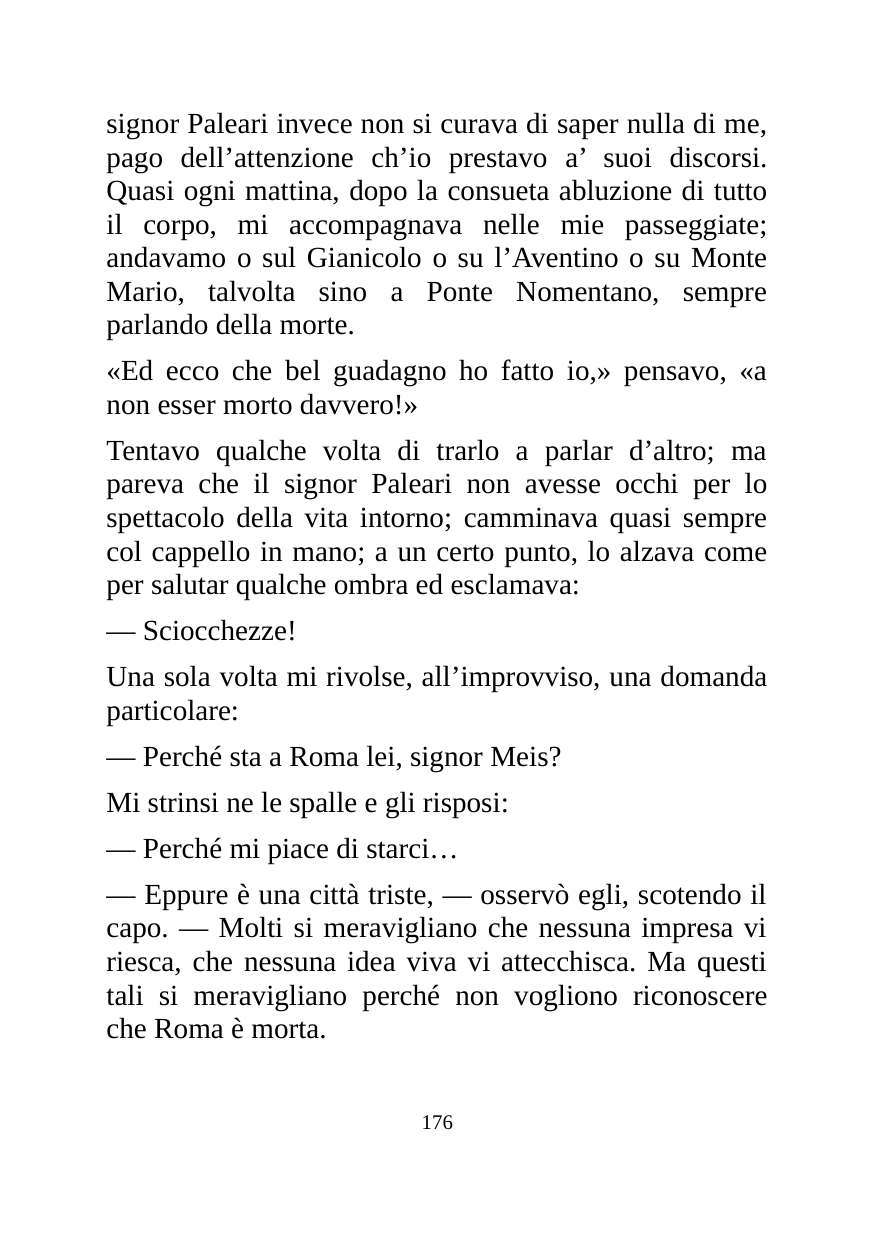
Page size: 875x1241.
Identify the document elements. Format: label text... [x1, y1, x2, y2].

text «Ed ecco che bel guadagno ho fatto io,» pensavo, «a non esser morto davvero!» [106, 353, 768, 421]
text Mi strinsi ne le spalle e gli risposi: [106, 785, 768, 818]
text — Eppure è una città triste, — osservò egli, scotendo il capo. — Molti si meravigliano che nessuna impresa vi riesca, che nessuna idea viva vi attecchisca. Ma questi tali si meravigliano perché non vogliono riconoscere che Roma è morta. [106, 877, 768, 1045]
text — Perché mi piace di starci… [106, 831, 768, 864]
text Una sola volta mi rivolse, all’improvviso, una domanda particolare: [106, 659, 768, 726]
text — Sciocchezze! [106, 613, 768, 647]
text signor Paleari invece non si curava di saper nulla di me, pago dell’attenzione ch’io prestavo a’ suoi discorsi. Quasi ogni mattina, dopo la consueta abluzione di tutto il corpo, mi accompagnava nelle mie passeggiate; andavamo o sul Gianicolo o su l’Aventino o su Monte Mario, talvolta sino a Ponte Nomentano, sempre parlando della morte. [106, 106, 768, 341]
text Tentavo qualche volta di trarlo a parlar d’altro; ma pareva che il signor Paleari non avesse occhi per lo spettacolo della vita intorno; camminava quasi sempre col cappello in mano; a un certo punto, lo alzava come per salutar qualche ombra ed esclamava: [106, 433, 768, 601]
text — Perché sta a Roma lei, signor Meis? [106, 739, 768, 772]
